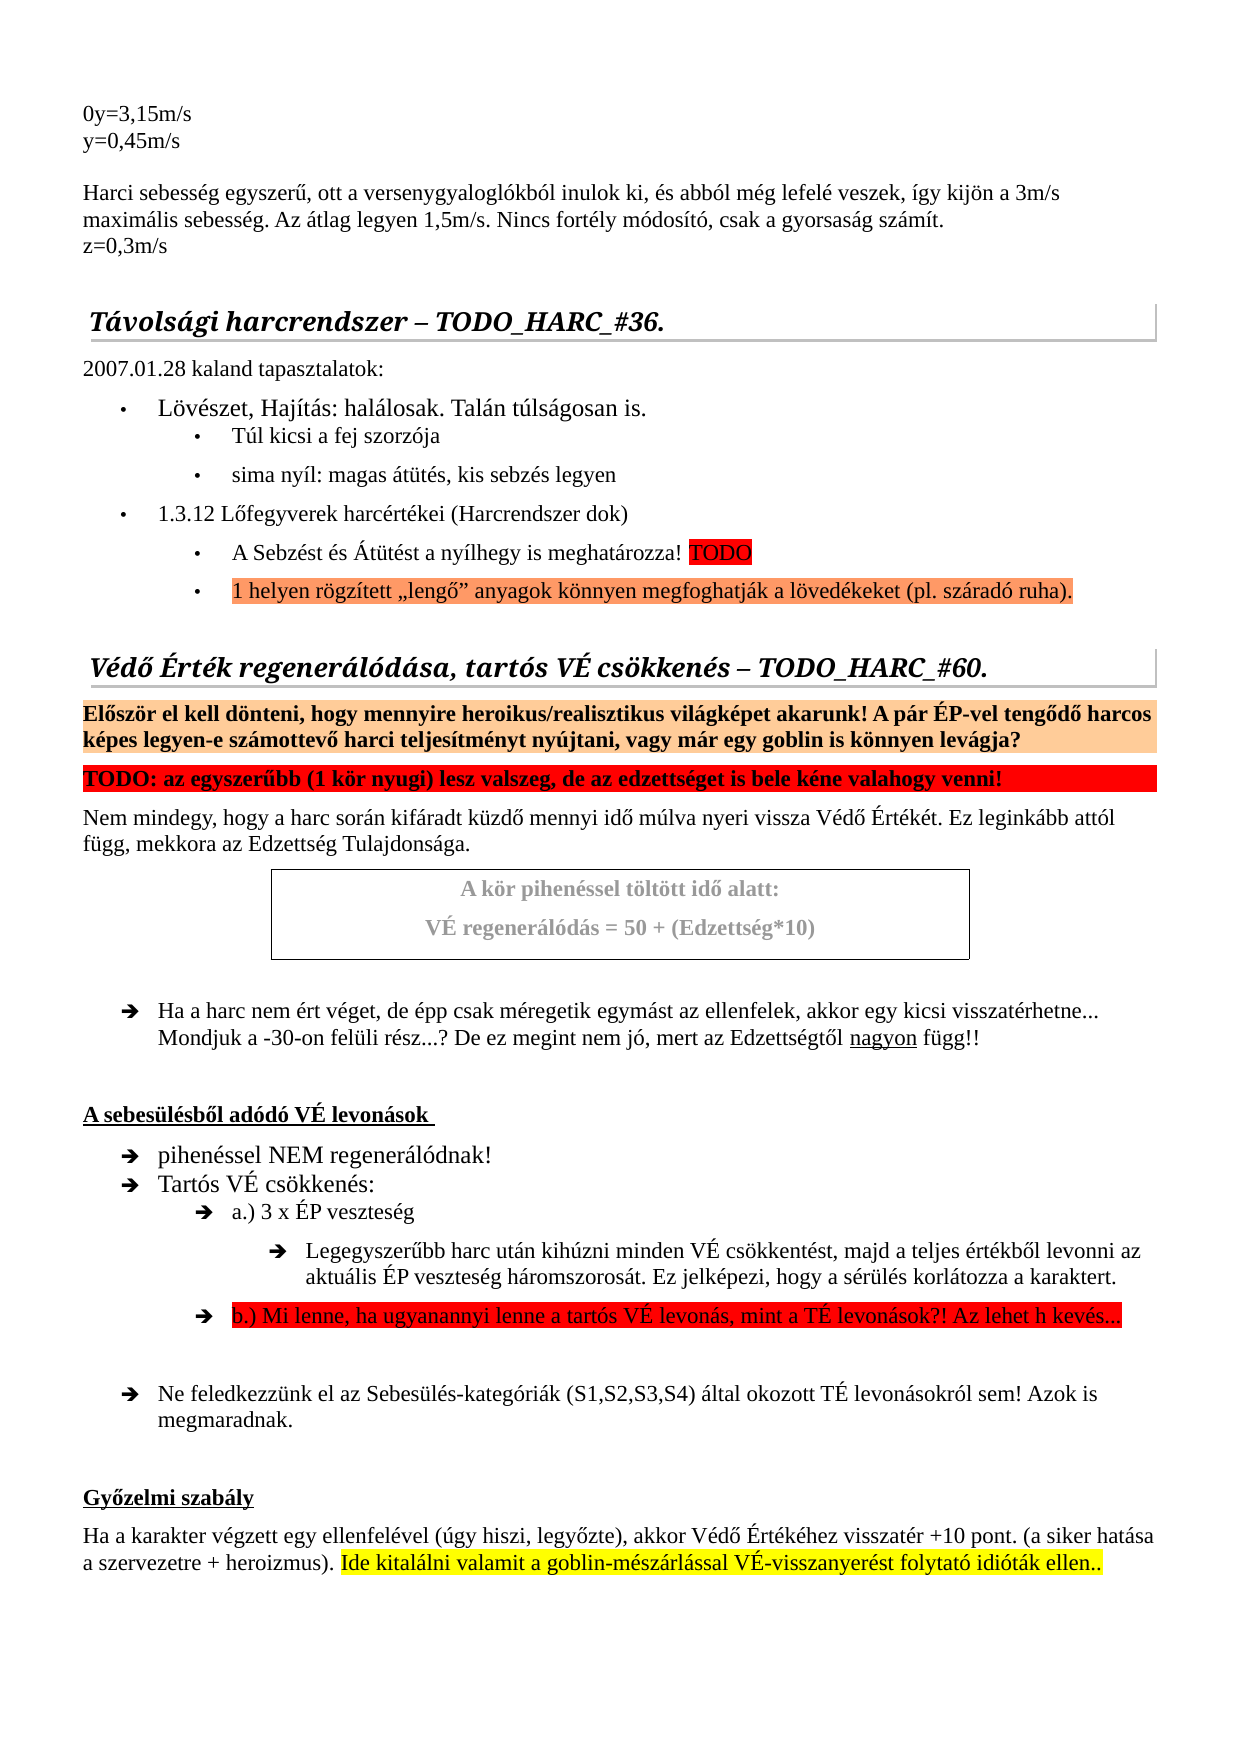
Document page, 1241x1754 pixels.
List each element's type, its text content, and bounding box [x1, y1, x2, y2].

subtitle Védő Érték regenerálódása, tartós VÉ csökkenés – TODO_HARC_#60. [89, 649, 1154, 685]
subtitle Távolsági harcrendszer – TODO_HARC_#36. [89, 303, 1154, 339]
table_header A kör pihenéssel töltött idő alatt: VÉ regenerálódás = 50 + (Edzettség*10) [272, 870, 969, 958]
list Legegyszerűbb harc után kihúzni minden VÉ csökkentést, majd a teljes értékből levonni az aktuális ÉP veszteség háromszorosát. Ez jelképezi, hogy a sérülés korlátozza a karaktert. [268, 1237, 1157, 1289]
list Lövészet, Hajítás: halálosak. Talán túlságosan is. [120, 393, 1157, 422]
list Túl kicsi a fej szorzója [194, 422, 1157, 448]
list A Sebzést és Átütést a nyílhegy is meghatározza! TODO [194, 539, 1157, 565]
list Ne feledkezzünk el az Sebesülés-kategóriák (S1,S2,S3,S4) által okozott TÉ levonásokról sem! Azok is megmaradnak. [120, 1380, 1157, 1432]
list Ha a harc nem ért véget, de épp csak méregetik egymást az ellenfelek, akkor egy kicsi visszatérhetne... Mondjuk a -30-on felüli rész...? De ez megint nem jó, mert az Edzettségtől nagyon függ!! [120, 997, 1157, 1050]
list a.) 3 x ÉP veszteség [194, 1198, 1157, 1224]
text 0y=3,15m/s y=0,45m/s Harci sebesség egyszerű, ott a versenygyaloglókból inulok ki, és abból még lefelé veszek, így kijön a 3m/s maximális sebesség. Az átlag legyen 1,5m/s. Nincs fortély módosító, csak a gyorsaság számít. z=0,3m/s [83, 100, 1157, 258]
text Ha a karakter végzett egy ellenfelével (úgy hiszi, legyőzte), akkor Védő Értékéhez visszatér +10 pont. (a siker hatása a szervezetre + heroizmus). Ide kitalálni valamit a goblin-mészárlással VÉ-visszanyerést folytató idióták ellen.. [83, 1523, 1157, 1575]
list Tartós VÉ csökkenés: [120, 1169, 1157, 1198]
list 1.3.12 Lőfegyverek harcértékei (Harcrendszer dok) [120, 500, 1157, 526]
list b.) Mi lenne, ha ugyanannyi lenne a tartós VÉ levonás, mint a TÉ levonások?! Az lehet h kevés... [194, 1302, 1157, 1328]
text Győzelmi szabály [83, 1484, 1157, 1510]
text Nem mindegy, hogy a harc során kifáradt küzdő mennyi idő múlva nyeri vissza Védő Értékét. Ez leginkább attól függ, mekkora az Edzettség Tulajdonsága. [83, 804, 1157, 857]
text A sebesülésből adódó VÉ levonások [83, 1102, 1157, 1128]
text Először el kell dönteni, hogy mennyire heroikus/realisztikus világképet akarunk! A pár ÉP-vel tengődő harcos képes legyen-e számottevő harci teljesítményt nyújtani, vagy már egy goblin is könnyen levágja? [83, 700, 1157, 753]
list 1 helyen rögzített „lengő” anyagok könnyen megfoghatják a lövedékeket (pl. száradó ruha). [194, 578, 1157, 604]
text TODO: az egyszerűbb (1 kör nyugi) lesz valszeg, de az edzettséget is bele kéne valahogy venni! [83, 765, 1157, 792]
list pihenéssel NEM regenerálódnak! [120, 1140, 1157, 1169]
text 2007.01.28 kaland tapasztalatok: [83, 354, 1157, 381]
list sima nyíl: magas átütés, kis sebzés legyen [194, 461, 1157, 487]
